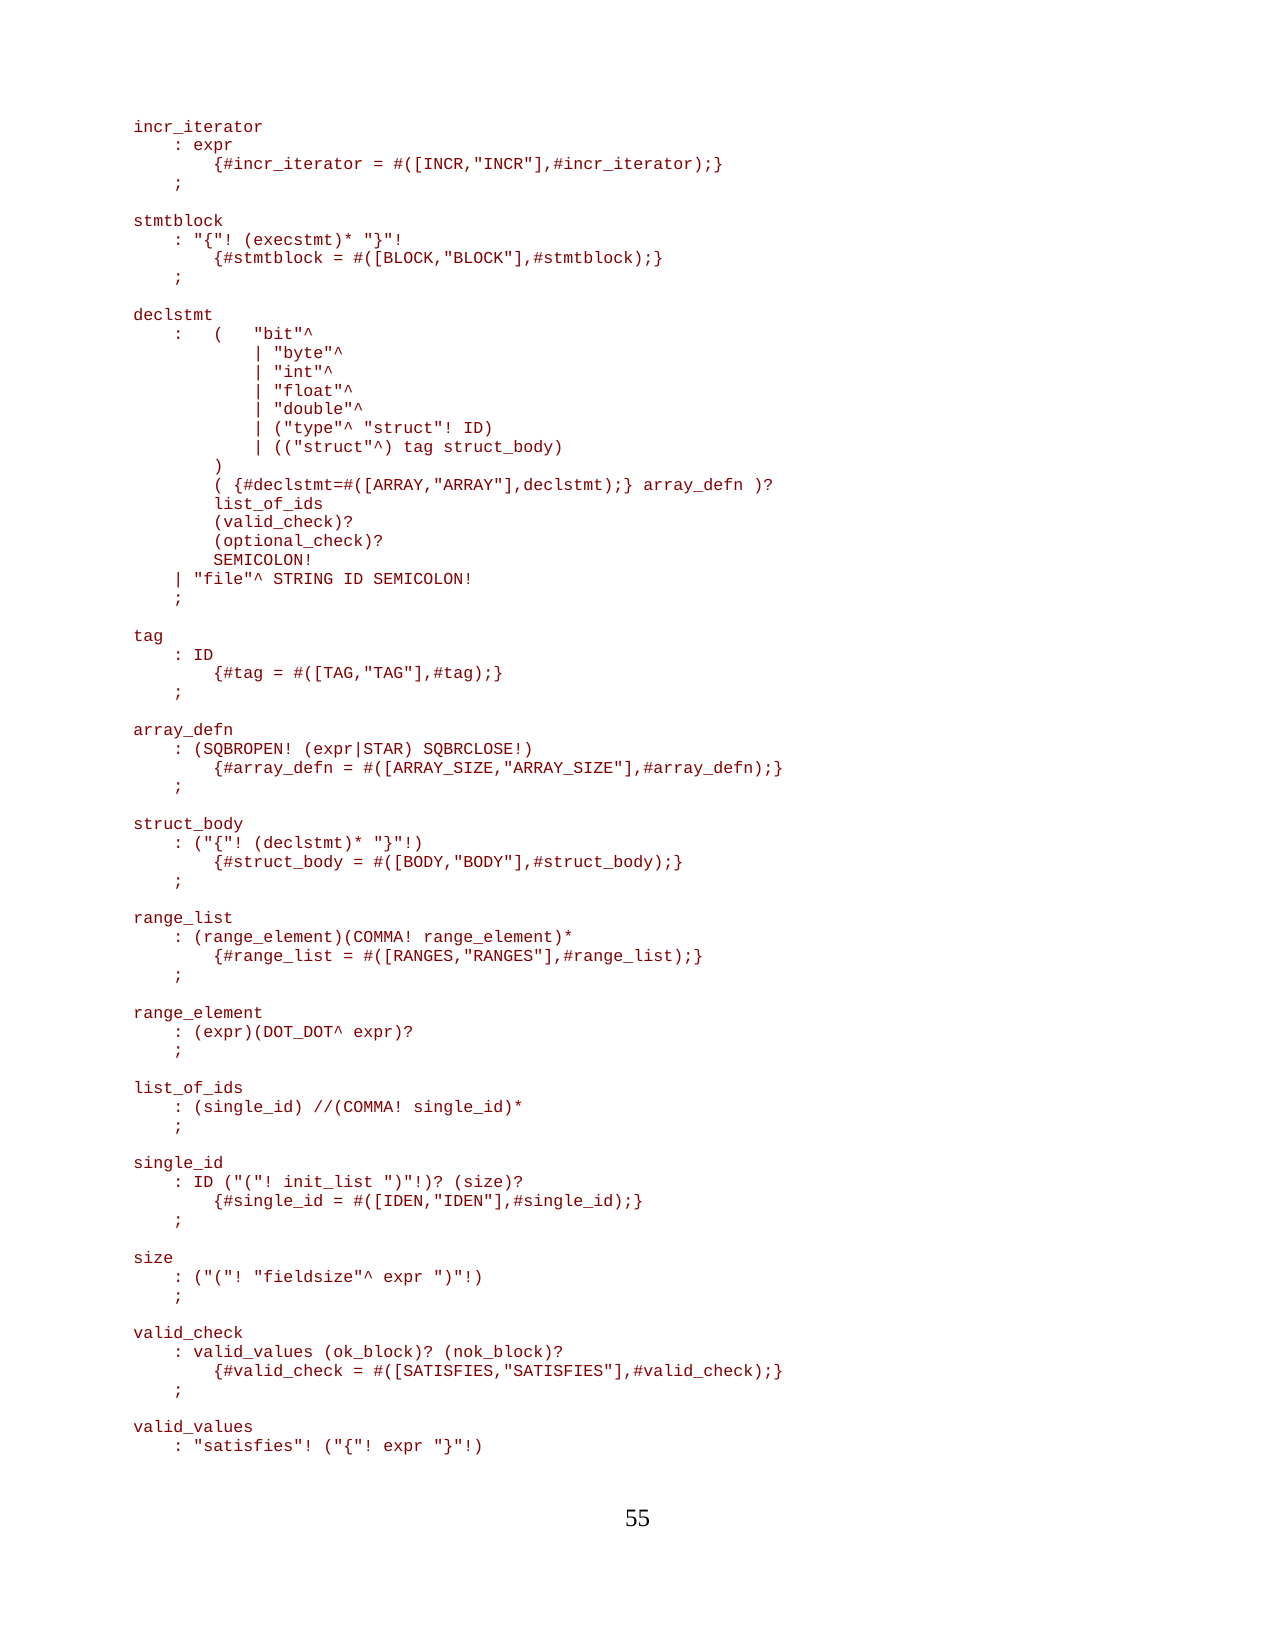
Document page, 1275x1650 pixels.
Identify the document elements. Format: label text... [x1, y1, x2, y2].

text ; [133, 269, 1157, 288]
text {#range_list = #([RANGES,"RANGES"],#range_list);} [133, 948, 1157, 967]
text ; [133, 1117, 1157, 1136]
text list_of_ids [133, 495, 1157, 514]
text | "float"^ [133, 382, 1157, 401]
text : (range_element)(COMMA! range_element)* [133, 929, 1157, 948]
text struct_body [133, 816, 1157, 834]
text range_list [133, 910, 1157, 929]
text single_id [133, 1155, 1157, 1174]
text : ("{"! (declstmt)* "}"!) [133, 834, 1157, 853]
text valid_check [133, 1325, 1157, 1344]
text : (expr)(DOT_DOT^ expr)? [133, 1023, 1157, 1042]
text stmtblock [133, 212, 1157, 231]
text : "satisfies"! ("{"! expr "}"!) [133, 1438, 1157, 1457]
text ; [133, 684, 1157, 703]
text SEMICOLON! [133, 552, 1157, 571]
text : (single_id) //(COMMA! single_id)* [133, 1098, 1157, 1117]
text : (SQBROPEN! (expr|STAR) SQBRCLOSE!) [133, 740, 1157, 759]
text incr_iterator [133, 118, 1157, 137]
text {#valid_check = #([SATISFIES,"SATISFIES"],#valid_check);} [133, 1362, 1157, 1381]
text ; [133, 1287, 1157, 1306]
text | "int"^ [133, 363, 1157, 382]
text {#incr_iterator = #([INCR,"INCR"],#incr_iterator);} [133, 156, 1157, 175]
text : ("("! "fieldsize"^ expr ")"!) [133, 1268, 1157, 1287]
text ; [133, 872, 1157, 891]
text : valid_values (ok_block)? (nok_block)? [133, 1344, 1157, 1362]
text valid_values [133, 1419, 1157, 1438]
text {#array_defn = #([ARRAY_SIZE,"ARRAY_SIZE"],#array_defn);} [133, 759, 1157, 778]
text (optional_check)? [133, 533, 1157, 552]
text ; [133, 967, 1157, 985]
text | "byte"^ [133, 344, 1157, 363]
text (valid_check)? [133, 514, 1157, 533]
text ; [133, 175, 1157, 193]
text | "file"^ STRING ID SEMICOLON! [133, 571, 1157, 589]
text | "double"^ [133, 401, 1157, 420]
text ; [133, 1212, 1157, 1231]
text : expr [133, 137, 1157, 156]
text {#struct_body = #([BODY,"BODY"],#struct_body);} [133, 853, 1157, 872]
text {#tag = #([TAG,"TAG"],#tag);} [133, 665, 1157, 684]
text size [133, 1249, 1157, 1268]
text list_of_ids [133, 1080, 1157, 1098]
text ) [133, 457, 1157, 476]
text range_element [133, 1004, 1157, 1023]
text : ID ("("! init_list ")"!)? (size)? [133, 1174, 1157, 1193]
text : ( "bit"^ [133, 326, 1157, 344]
text : "{"! (execstmt)* "}"! [133, 231, 1157, 250]
text : ID [133, 646, 1157, 665]
text ( {#declstmt=#([ARRAY,"ARRAY"],declstmt);} array_defn )? [133, 476, 1157, 495]
text {#stmtblock = #([BLOCK,"BLOCK"],#stmtblock);} [133, 250, 1157, 269]
text ; [133, 778, 1157, 797]
text | (("struct"^) tag struct_body) [133, 439, 1157, 457]
text ; [133, 1381, 1157, 1400]
text tag [133, 627, 1157, 646]
text ; [133, 1042, 1157, 1061]
text {#single_id = #([IDEN,"IDEN"],#single_id);} [133, 1193, 1157, 1212]
text array_defn [133, 721, 1157, 740]
text | ("type"^ "struct"! ID) [133, 420, 1157, 439]
text ; [133, 589, 1157, 608]
text declstmt [133, 307, 1157, 326]
